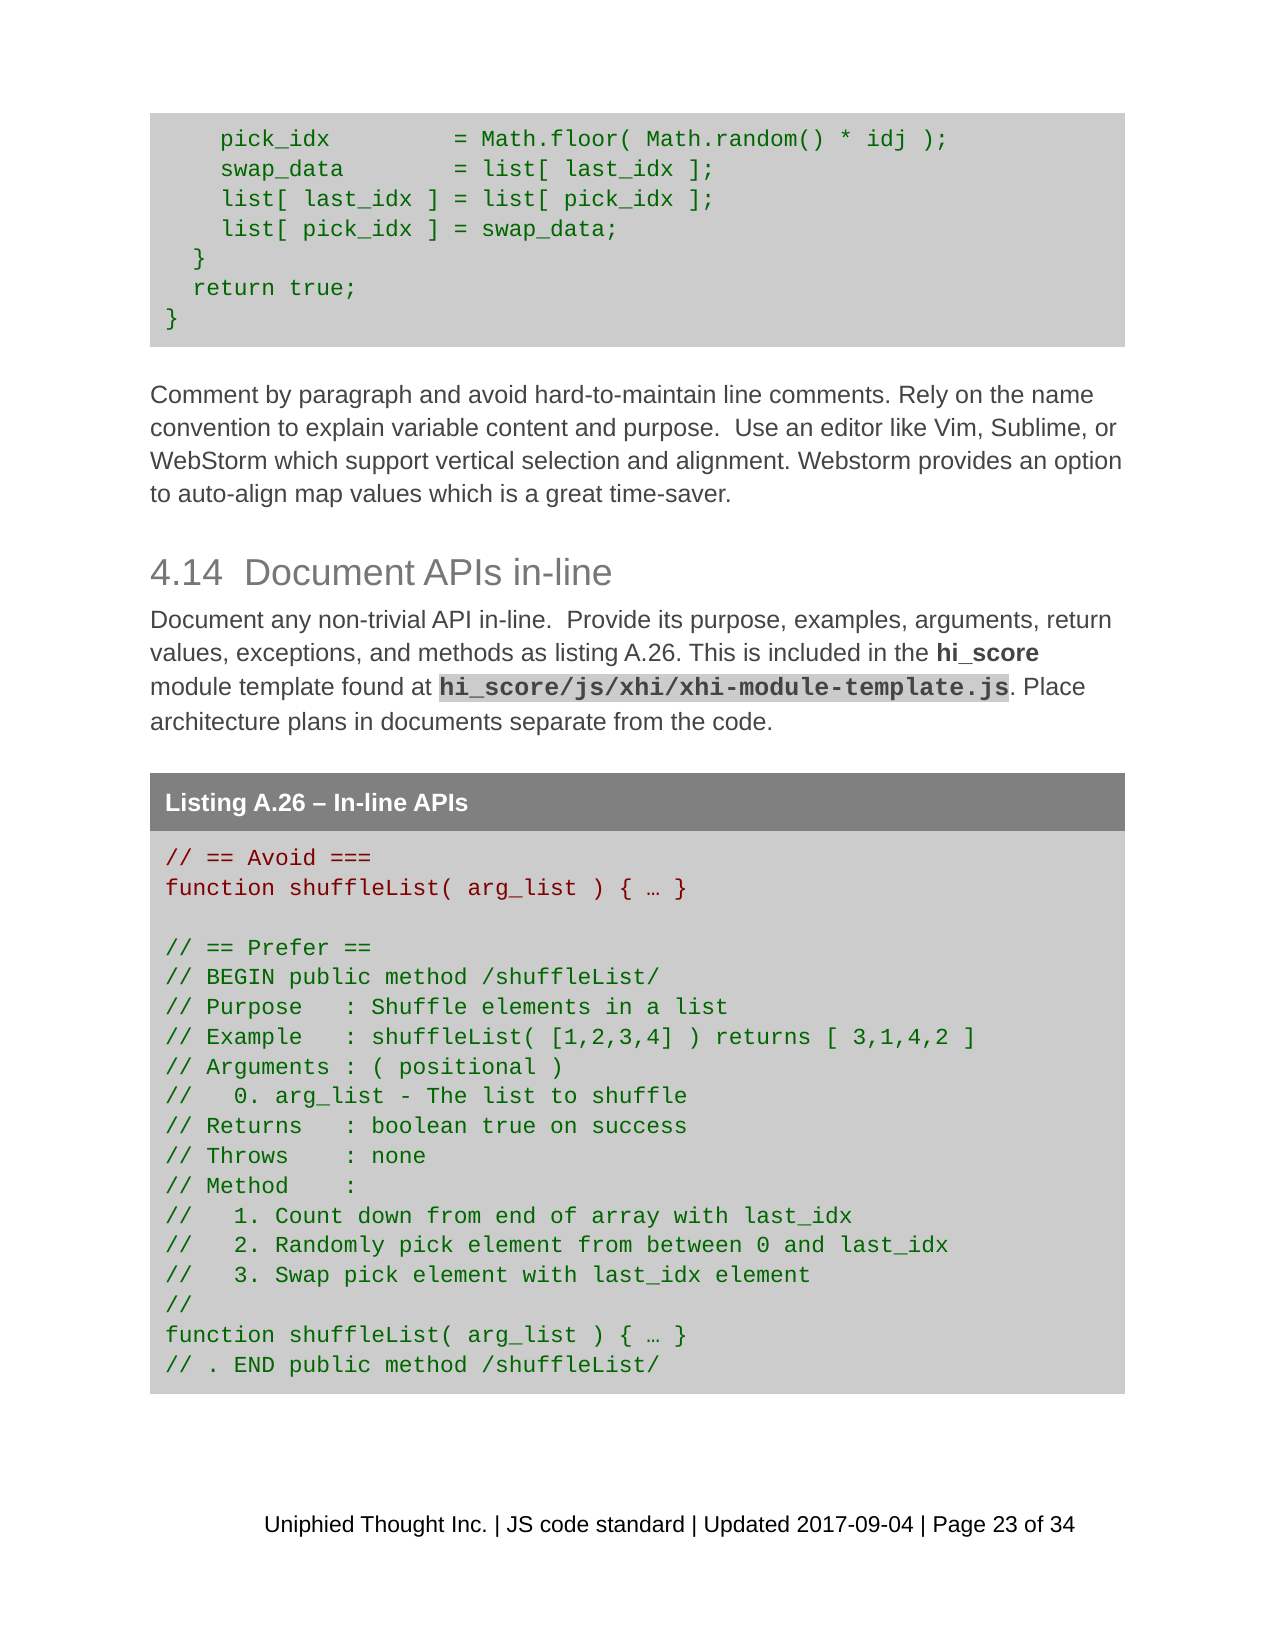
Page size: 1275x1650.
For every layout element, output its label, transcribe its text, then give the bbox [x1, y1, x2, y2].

table_cell // == Avoid === function shuffleList( arg_list ) { … } // == Prefer == // BEGIN public method /shuffleList/ // Purpose : Shuffle elements in a list // Example : shuffleList( [1,2,3,4] ) returns [ 3,1,4,2 ] // Arguments : ( positional ) // 0. arg_list - The list to shuffle // Returns : boolean true on success // Throws : none // Method : // 1. Count down from end of array with last_idx // 2. Randomly pick element from between 0 and last_idx // 3. Swap pick element with last_idx element // function shuffleList( arg_list ) { … } // . END public method /shuffleList/ [150, 831, 1125, 1394]
table_header Listing A.26 – In-line APIs [150, 773, 1125, 831]
subtitle Document APIs in-line [150, 550, 1125, 593]
table_cell pick_idx = Math.floor( Math.random() * idj ); swap_data = list[ last_idx ]; list[ last_idx ] = list[ pick_idx ]; list[ pick_idx ] = swap_data; } return true; } [150, 113, 1125, 347]
text Document any non-trivial API in-line. Provide its purpose, examples, arguments, return values, exceptions, and methods as listing A.26. This is included in the hi_score module template found at hi_score/js/xhi/xhi-module-template.js. Place architecture plans in documents separate from the code. [150, 605, 1125, 735]
text Comment by paragraph and avoid hard-to-maintain line comments. Rely on the name convention to explain variable content and purpose. Use an editor like Vim, Sublime, or WebStorm which support vertical selection and alignment. Webstorm provides an option to auto-align map values which is a great time-saver. [150, 380, 1125, 508]
